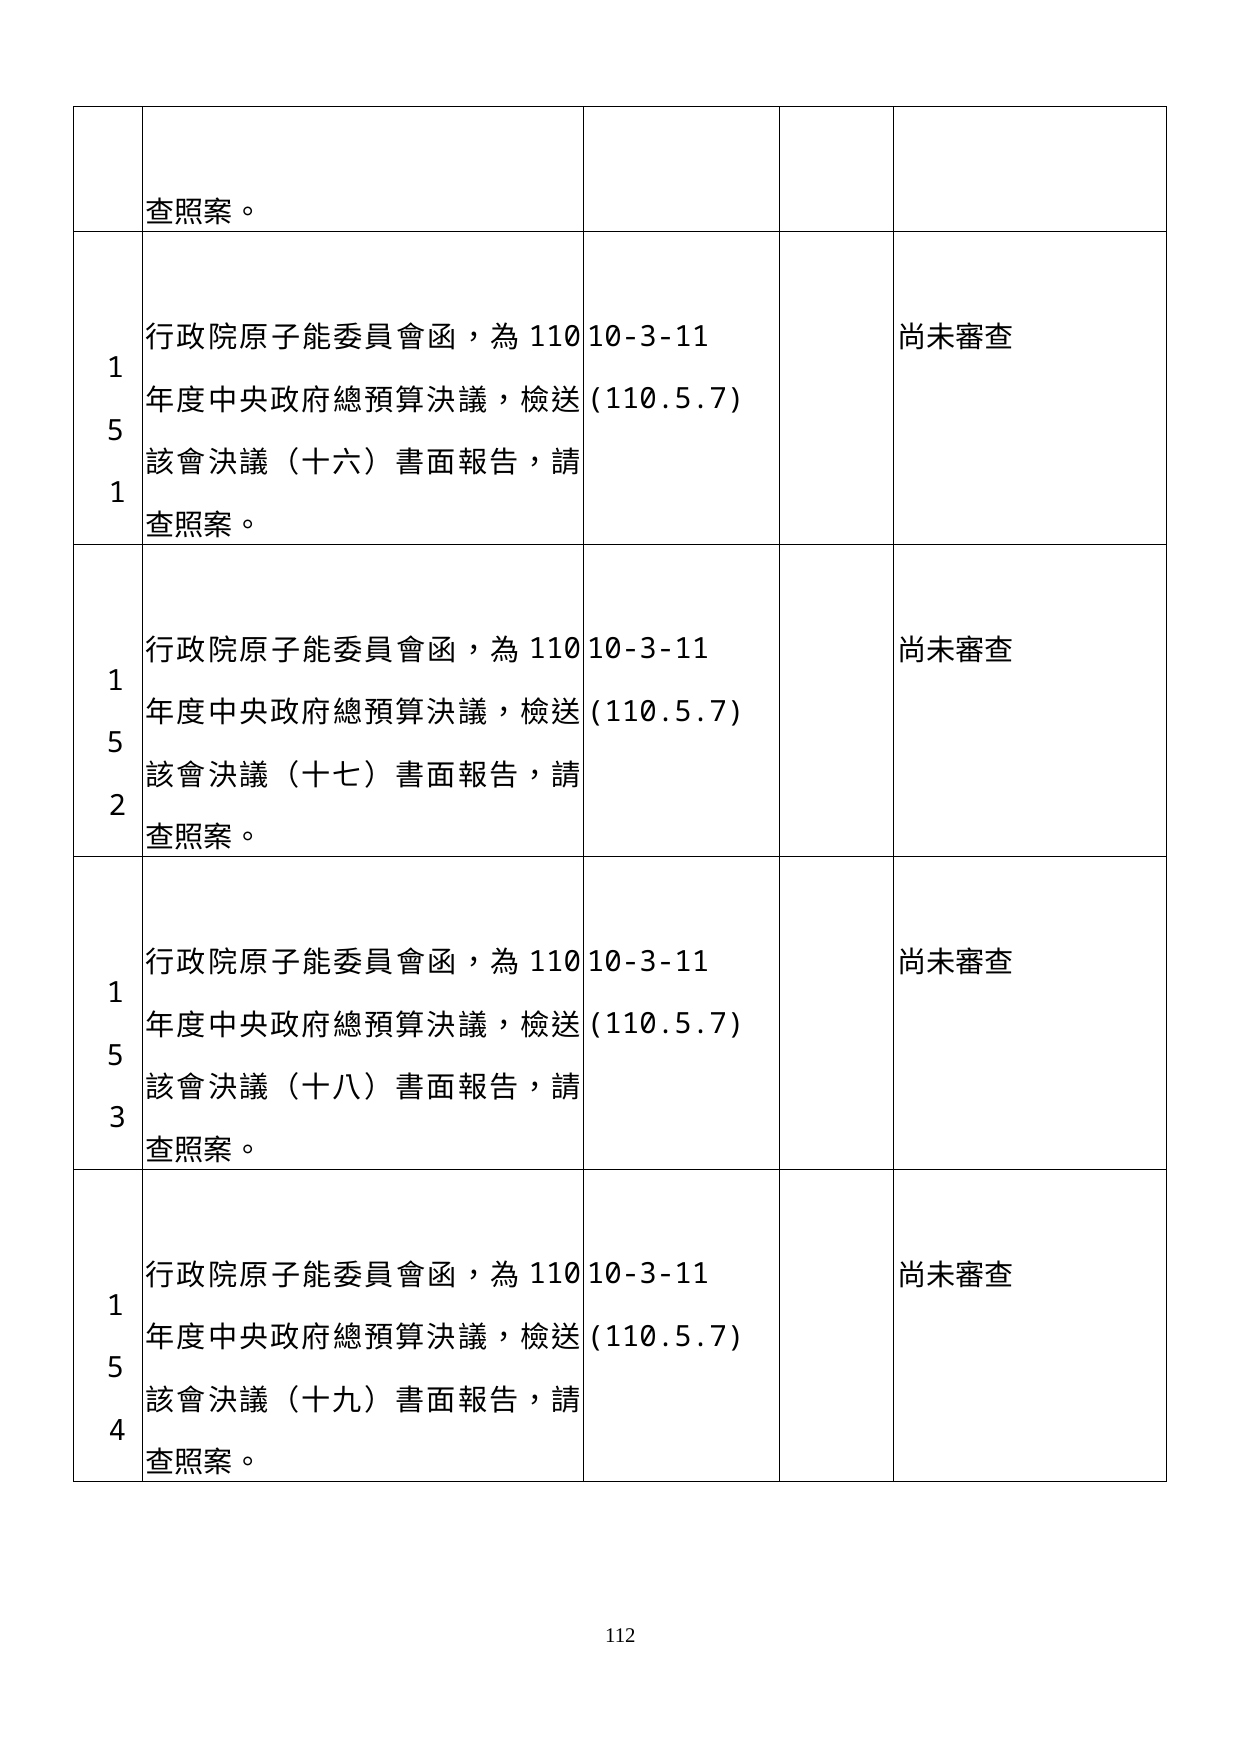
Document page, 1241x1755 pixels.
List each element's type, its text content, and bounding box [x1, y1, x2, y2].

table_cell [780, 545, 893, 856]
table_cell 10-3-11 (110.5.7) [584, 857, 779, 1168]
table_cell 尚未審查 [894, 857, 1166, 1168]
table_cell 10-3-11 (110.5.7) [584, 1170, 779, 1481]
table_cell 尚未審查 [894, 1170, 1166, 1481]
table_cell [780, 107, 893, 231]
table_cell [74, 1170, 142, 1481]
table_cell [780, 232, 893, 543]
table_cell [74, 545, 142, 856]
table_cell [74, 107, 142, 231]
table_cell [584, 107, 779, 231]
table_cell [780, 857, 893, 1168]
table_cell [780, 1170, 893, 1481]
table_cell 行政院原子能委員會函，為110年度中央政府總預算決議，檢送該會決議（十八）書面報告，請查照案。 [143, 857, 583, 1168]
table_cell 尚未審查 [894, 232, 1166, 543]
table_cell [74, 857, 142, 1168]
table_cell [74, 232, 142, 543]
table_cell 10-3-11 (110.5.7) [584, 545, 779, 856]
table_cell [894, 107, 1166, 231]
table_cell 行政院原子能委員會函，為110年度中央政府總預算決議，檢送該會決議（十九）書面報告，請查照案。 [143, 1170, 583, 1481]
table_cell 尚未審查 [894, 545, 1166, 856]
table_cell 行政院原子能委員會函，為110年度中央政府總預算決議，檢送該會決議（十六）書面報告，請查照案。 [143, 232, 583, 543]
table_cell 行政院原子能委員會函，為110年度中央政府總預算決議，檢送該會決議（十七）書面報告，請查照案。 [143, 545, 583, 856]
table_cell 查照案。 [143, 107, 583, 231]
table_cell 10-3-11 (110.5.7) [584, 232, 779, 543]
